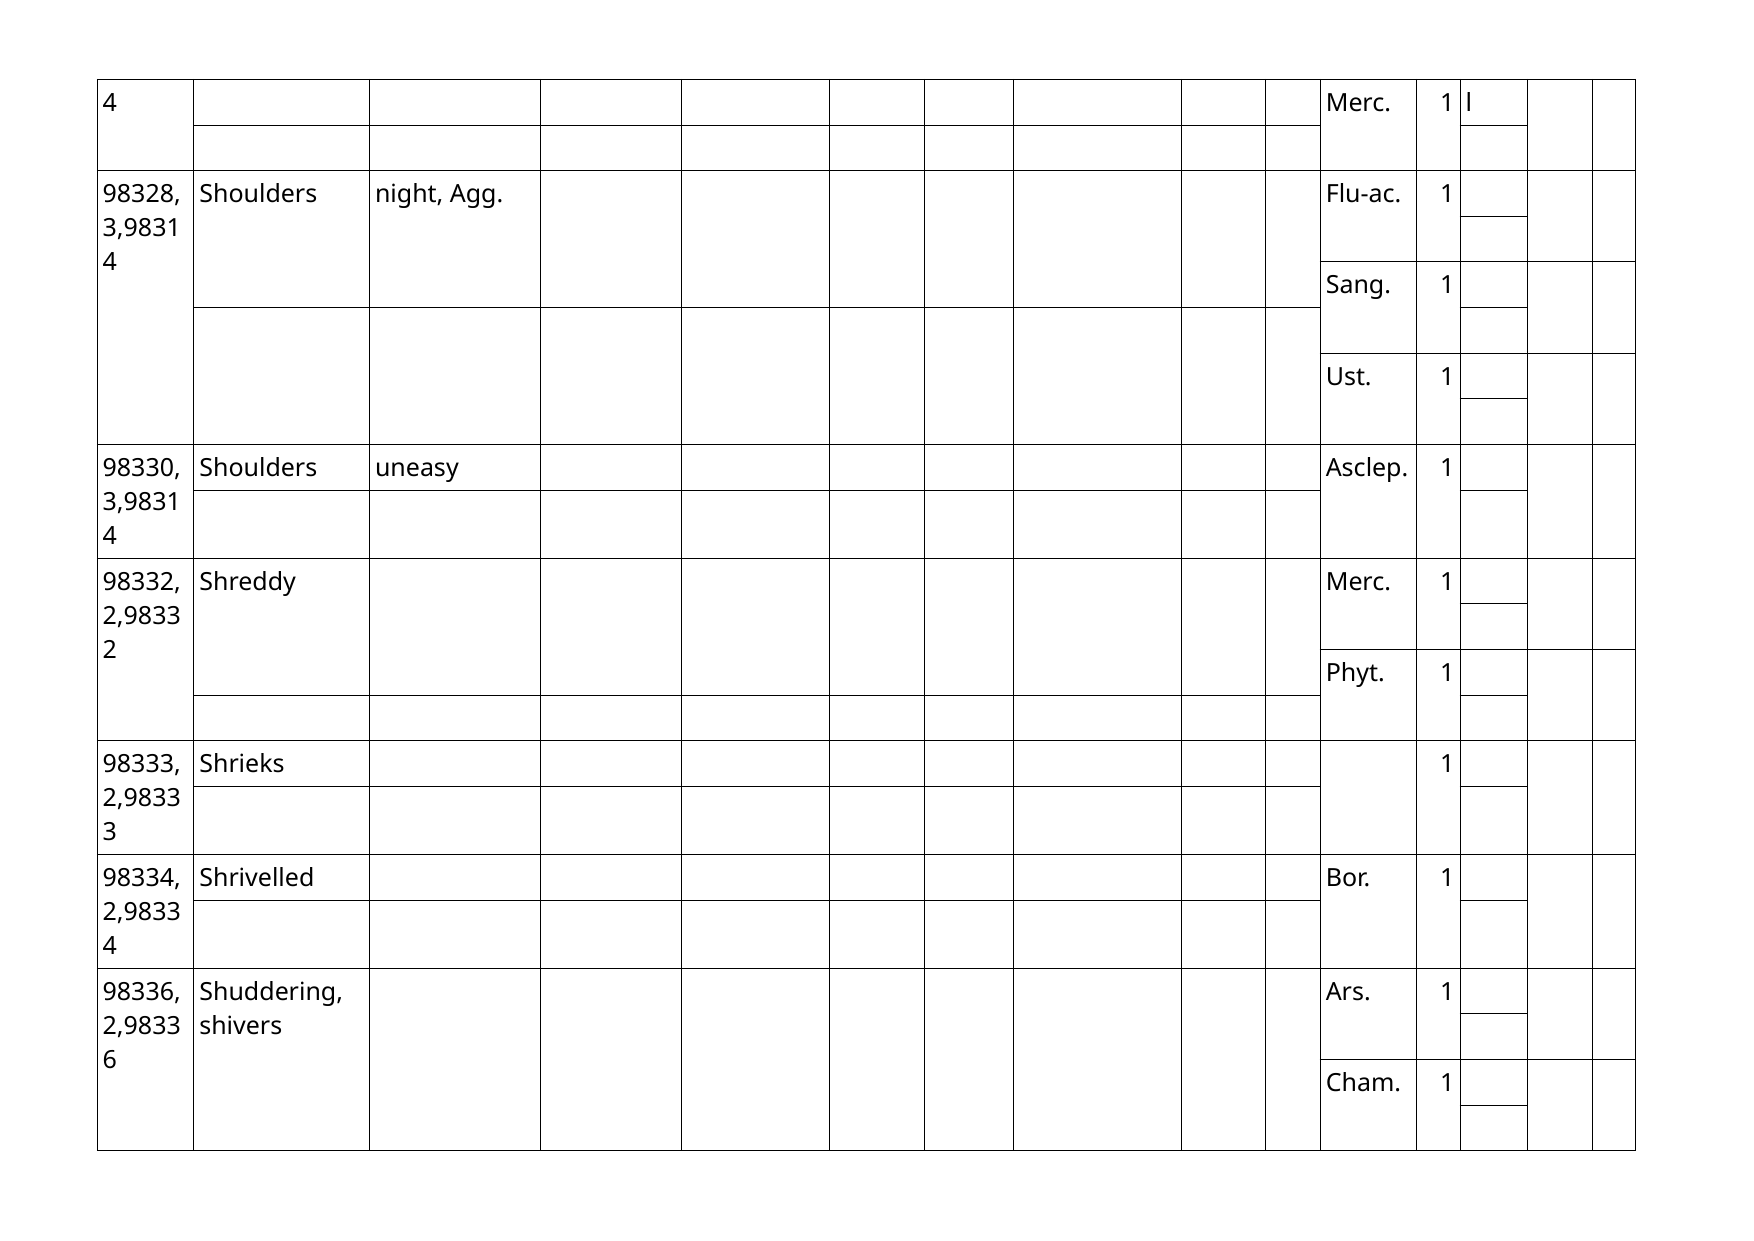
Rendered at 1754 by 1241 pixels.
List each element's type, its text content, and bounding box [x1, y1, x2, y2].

table_cell [830, 855, 924, 899]
table_cell [541, 787, 681, 854]
table_cell [1266, 445, 1320, 489]
table_cell 1 [1417, 559, 1460, 649]
table_cell [682, 901, 829, 968]
table_cell [1014, 559, 1181, 694]
table_cell [1593, 354, 1635, 444]
table_cell 98332,2,98332 [98, 559, 193, 740]
table_cell [1528, 262, 1592, 353]
table_cell [1182, 787, 1265, 854]
table_cell Sang. [1321, 262, 1416, 353]
table_cell [1528, 559, 1592, 649]
table_cell [370, 696, 540, 740]
table_cell [1593, 445, 1635, 558]
table_cell [1593, 80, 1635, 170]
table_cell 1 [1417, 855, 1460, 968]
table_cell [1266, 855, 1320, 899]
table_cell [1461, 901, 1527, 968]
table_cell 1 [1417, 80, 1460, 170]
table_cell Shreddy [194, 559, 369, 694]
table_cell [541, 741, 681, 786]
table_cell Ust. [1321, 354, 1416, 444]
table_cell Cham. [1321, 1060, 1416, 1150]
table_cell [925, 80, 1013, 124]
table_cell [830, 80, 924, 124]
table_cell [1014, 445, 1181, 489]
table_cell Merc. [1321, 80, 1416, 170]
table_cell 98336,2,98336 [98, 969, 193, 1150]
table_cell [1461, 1106, 1527, 1150]
table_cell [682, 559, 829, 694]
table_cell [925, 787, 1013, 854]
table_cell [682, 308, 829, 444]
table_cell [925, 171, 1013, 307]
table_cell [1014, 126, 1181, 170]
table_cell 1 [1417, 650, 1460, 740]
table_cell 1 [1417, 445, 1460, 558]
table_cell [370, 855, 540, 899]
table_cell [1593, 171, 1635, 261]
table_cell [194, 308, 369, 444]
table_cell [1461, 308, 1527, 353]
table_cell [1593, 969, 1635, 1059]
table_cell [1528, 741, 1592, 854]
table_cell 98328,3,98314 [98, 171, 193, 444]
table_cell [1528, 855, 1592, 968]
table_cell [1461, 855, 1527, 899]
table_cell [1182, 80, 1265, 124]
table_cell [1266, 171, 1320, 307]
table_cell 1 [1417, 171, 1460, 261]
table_cell [1528, 969, 1592, 1059]
table_cell [1528, 650, 1592, 740]
table_cell Asclep. [1321, 445, 1416, 558]
table_cell [830, 171, 924, 307]
table_cell [1461, 171, 1527, 216]
table_cell [1014, 80, 1181, 124]
table_cell [682, 969, 829, 1150]
table_cell [925, 969, 1013, 1150]
table_cell [830, 969, 924, 1150]
table_cell [194, 126, 369, 170]
table_cell Flu-ac. [1321, 171, 1416, 261]
table_cell [1182, 855, 1265, 899]
table_cell [370, 787, 540, 854]
table_cell [541, 126, 681, 170]
table_cell [682, 741, 829, 786]
table_cell [1593, 650, 1635, 740]
table_cell [1321, 741, 1416, 854]
table_cell [1266, 308, 1320, 444]
table_cell [1461, 650, 1527, 694]
table_cell [1014, 308, 1181, 444]
table_cell l [1461, 80, 1527, 124]
table_cell [1182, 559, 1265, 694]
table_cell [1266, 559, 1320, 694]
table_cell [1182, 741, 1265, 786]
table_cell [925, 696, 1013, 740]
table_cell [925, 559, 1013, 694]
table_cell [682, 445, 829, 489]
table_cell [370, 741, 540, 786]
table_cell [1461, 262, 1527, 307]
table_cell [1182, 126, 1265, 170]
table_cell Bor. [1321, 855, 1416, 968]
table_cell [1014, 901, 1181, 968]
table_cell [541, 308, 681, 444]
table_cell 1 [1417, 262, 1460, 353]
table_cell [1461, 491, 1527, 558]
table_cell [194, 696, 369, 740]
table_cell [1528, 80, 1592, 170]
table_cell [1014, 696, 1181, 740]
table_cell [1461, 604, 1527, 649]
table_cell [1014, 741, 1181, 786]
table_cell [1182, 901, 1265, 968]
table_cell [194, 901, 369, 968]
table_cell [830, 741, 924, 786]
table_cell [370, 491, 540, 558]
table_cell [1528, 171, 1592, 261]
table_cell [194, 491, 369, 558]
table_cell [830, 559, 924, 694]
table_cell [925, 491, 1013, 558]
table_cell [1593, 1060, 1635, 1150]
table_cell [370, 126, 540, 170]
table_cell [830, 445, 924, 489]
table_cell [925, 308, 1013, 444]
table_cell Shuddering, shivers [194, 969, 369, 1150]
table_cell 1 [1417, 969, 1460, 1059]
table_cell [1266, 80, 1320, 124]
table_cell [541, 171, 681, 307]
table_cell [1266, 696, 1320, 740]
table_cell [682, 126, 829, 170]
table_cell 1 [1417, 1060, 1460, 1150]
table_cell [682, 787, 829, 854]
table_cell night, Agg. [370, 171, 540, 307]
table_cell [1461, 969, 1527, 1013]
table_cell [1461, 354, 1527, 398]
table_cell [1593, 262, 1635, 353]
table_cell [682, 171, 829, 307]
table_cell [682, 855, 829, 899]
table_cell [1461, 1060, 1527, 1104]
table_cell Shoulders [194, 171, 369, 307]
table_cell [1461, 787, 1527, 854]
table_cell 98333,2,98333 [98, 741, 193, 854]
table_cell Shoulders [194, 445, 369, 489]
table_cell [1593, 855, 1635, 968]
table_cell [1593, 559, 1635, 649]
table_cell [1266, 126, 1320, 170]
table_cell [1461, 399, 1527, 444]
table_cell [370, 901, 540, 968]
table_cell [194, 80, 369, 124]
table_cell 98334,2,98334 [98, 855, 193, 968]
table_cell [1528, 354, 1592, 444]
table_cell [1182, 308, 1265, 444]
table_cell [682, 80, 829, 124]
table_cell [541, 855, 681, 899]
table_cell Merc. [1321, 559, 1416, 649]
table_cell [1182, 445, 1265, 489]
table_cell [541, 969, 681, 1150]
table_cell Ars. [1321, 969, 1416, 1059]
table_cell [925, 901, 1013, 968]
table_cell [541, 80, 681, 124]
table_cell [1461, 126, 1527, 170]
table_cell [925, 445, 1013, 489]
table_cell [1182, 969, 1265, 1150]
table_cell [1182, 696, 1265, 740]
table_cell [1461, 217, 1527, 261]
table_cell [541, 491, 681, 558]
table_cell [1014, 969, 1181, 1150]
table_cell 98330,3,98314 [98, 445, 193, 558]
table_cell [1266, 787, 1320, 854]
table_cell Shrivelled [194, 855, 369, 899]
table_cell [541, 696, 681, 740]
table_cell [1014, 787, 1181, 854]
table_cell [1461, 559, 1527, 603]
table_cell [1461, 445, 1527, 489]
table_cell [370, 559, 540, 694]
table_cell [541, 901, 681, 968]
table_cell [1014, 171, 1181, 307]
table_cell [370, 80, 540, 124]
table_cell [682, 696, 829, 740]
table_cell [830, 491, 924, 558]
table_cell [830, 126, 924, 170]
table_cell Phyt. [1321, 650, 1416, 740]
table_cell [1528, 1060, 1592, 1150]
table_cell [1014, 491, 1181, 558]
table_cell [370, 308, 540, 444]
table_cell [1266, 901, 1320, 968]
table_cell [1461, 696, 1527, 740]
table_cell [1461, 741, 1527, 786]
table_cell [925, 126, 1013, 170]
table_cell [1461, 1014, 1527, 1059]
table_cell [682, 491, 829, 558]
table_cell [1266, 969, 1320, 1150]
table_cell [1266, 491, 1320, 558]
table_cell [925, 855, 1013, 899]
table_cell [194, 787, 369, 854]
table_cell [1593, 741, 1635, 854]
table_cell [1182, 171, 1265, 307]
table_cell 1 [1417, 354, 1460, 444]
table_cell [1182, 491, 1265, 558]
table_cell uneasy [370, 445, 540, 489]
table_cell 1 [1417, 741, 1460, 854]
table_cell [830, 787, 924, 854]
table_cell [541, 559, 681, 694]
table_cell [541, 445, 681, 489]
table_cell [370, 969, 540, 1150]
table_cell [830, 901, 924, 968]
table_cell [830, 696, 924, 740]
table_cell [1528, 445, 1592, 558]
table_cell [925, 741, 1013, 786]
table_cell [830, 308, 924, 444]
table_cell Shrieks [194, 741, 369, 786]
table_cell 4 [98, 80, 193, 170]
table_cell [1266, 741, 1320, 786]
table_cell [1014, 855, 1181, 899]
